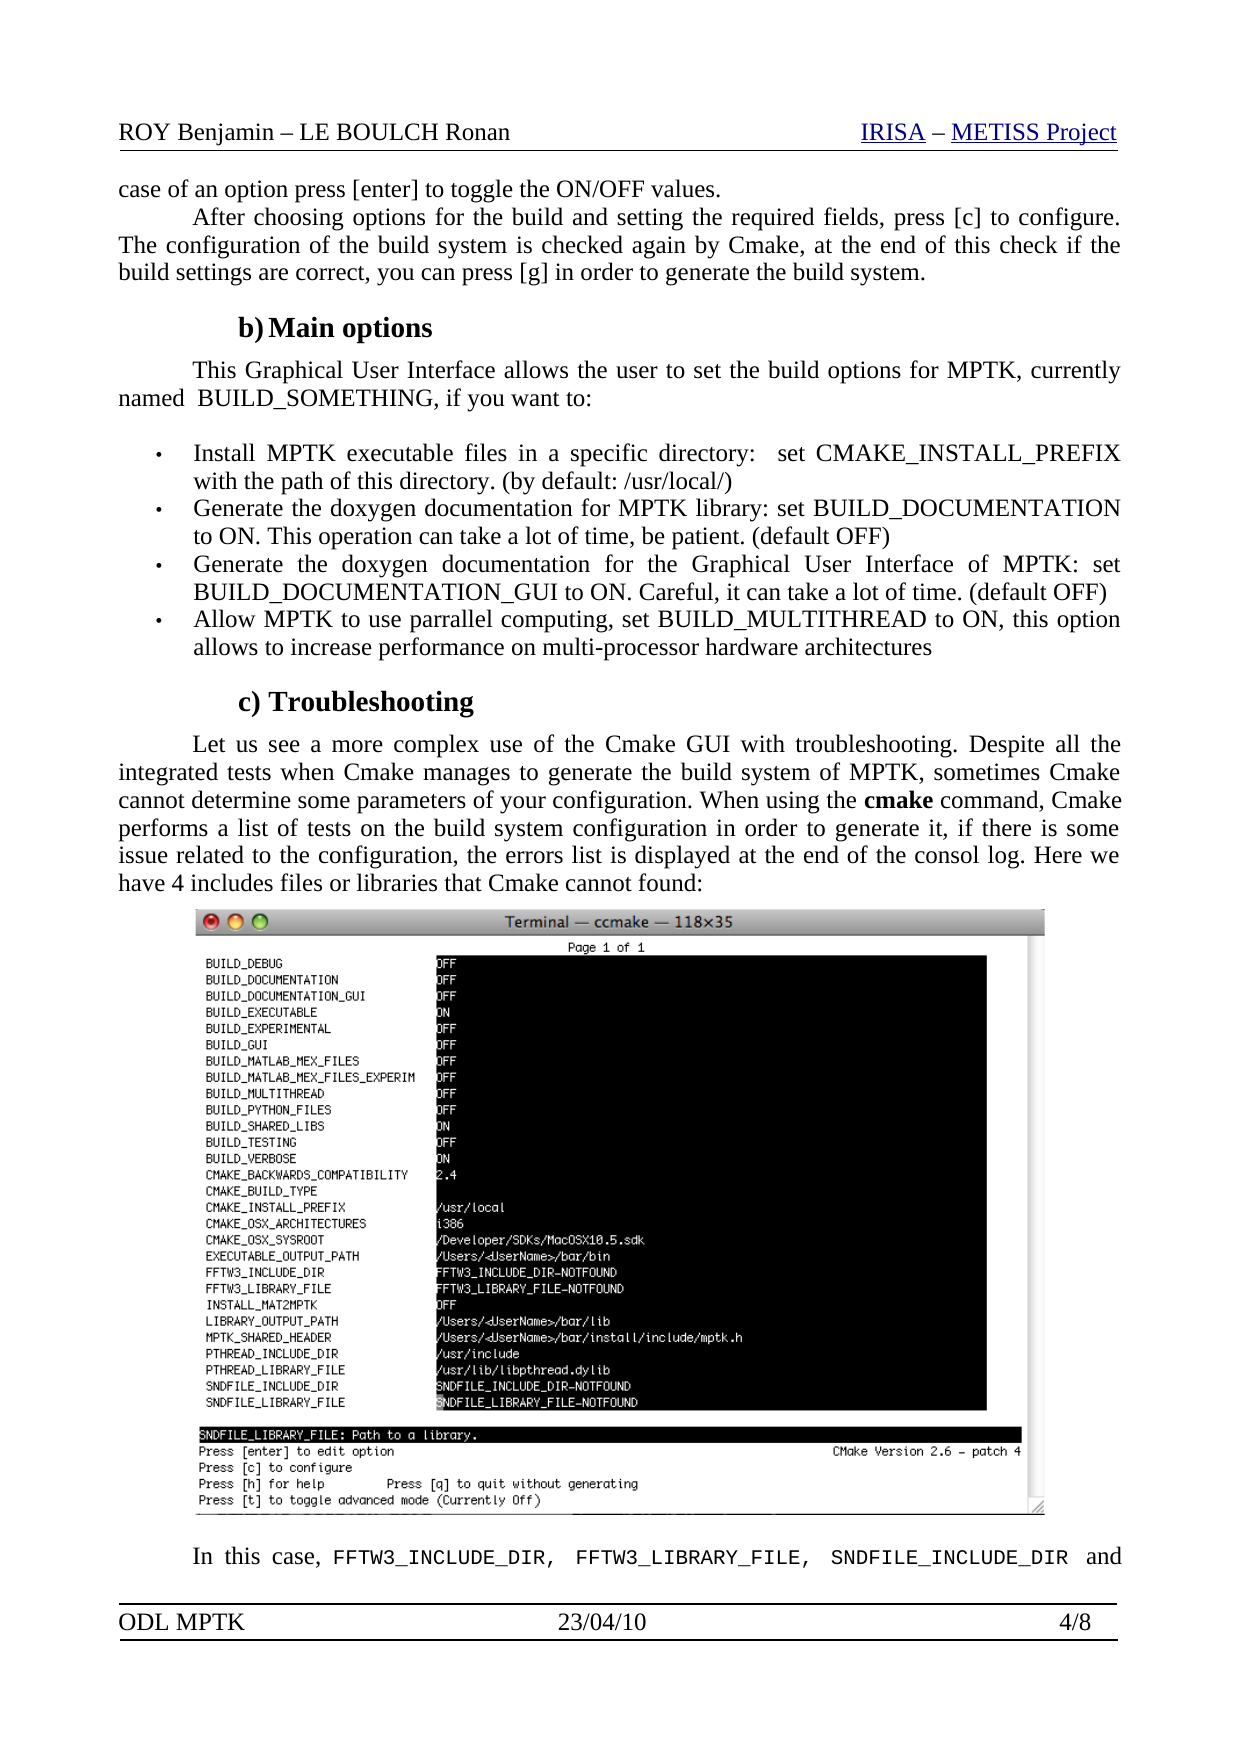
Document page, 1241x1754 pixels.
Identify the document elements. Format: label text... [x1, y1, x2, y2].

text This Graphical User Interface allows the user to set the build options for MPTK, currently named BUILD_SOMETHING, if you want to: [118, 356, 1122, 411]
text case of an option press [enter] to toggle the ON/OFF values. [118, 175, 1122, 203]
text In this case, FFTW3_INCLUDE_DIR, FFTW3_LIBRARY_FILE, SNDFILE_INCLUDE_DIR and [118, 1542, 1122, 1571]
text After choosing options for the build and setting the required fields, press [c] to configure. The configuration of the build system is checked again by Cmake, at the end of this check if the build settings are correct, you can press [g] in order to generate the build system. [118, 203, 1122, 286]
subtitle Troubleshooting [231, 686, 1122, 718]
list Allow MPTK to use parrallel computing, set BUILD_MULTITHREAD to ON, this option allows to increase performance on multi-processor hardware architectures [156, 605, 1122, 661]
picture [195, 909, 1045, 1515]
list Install MPTK executable files in a specific directory: set CMAKE_INSTALL_PREFIX with the path of this directory. (by default: /usr/local/) [156, 439, 1122, 494]
list Generate the doxygen documentation for MPTK library: set BUILD_DOCUMENTATION to ON. This operation can take a lot of time, be patient. (default OFF) [156, 494, 1122, 550]
text Let us see a more complex use of the Cmake GUI with troubleshooting. Despite all the integrated tests when Cmake manages to generate the build system of MPTK, sometimes Cmake cannot determine some parameters of your configuration. When using the cmake command, Cmake performs a list of tests on the build system configuration in order to generate it, if there is some issue related to the configuration, the errors list is displayed at the end of the consol log. Here we have 4 includes files or libraries that Cmake cannot found: [118, 731, 1122, 897]
list Generate the doxygen documentation for the Graphical User Interface of MPTK: set BUILD_DOCUMENTATION_GUI to ON. Careful, it can take a lot of time. (default OFF) [156, 550, 1122, 605]
subtitle Main options [231, 311, 1122, 343]
